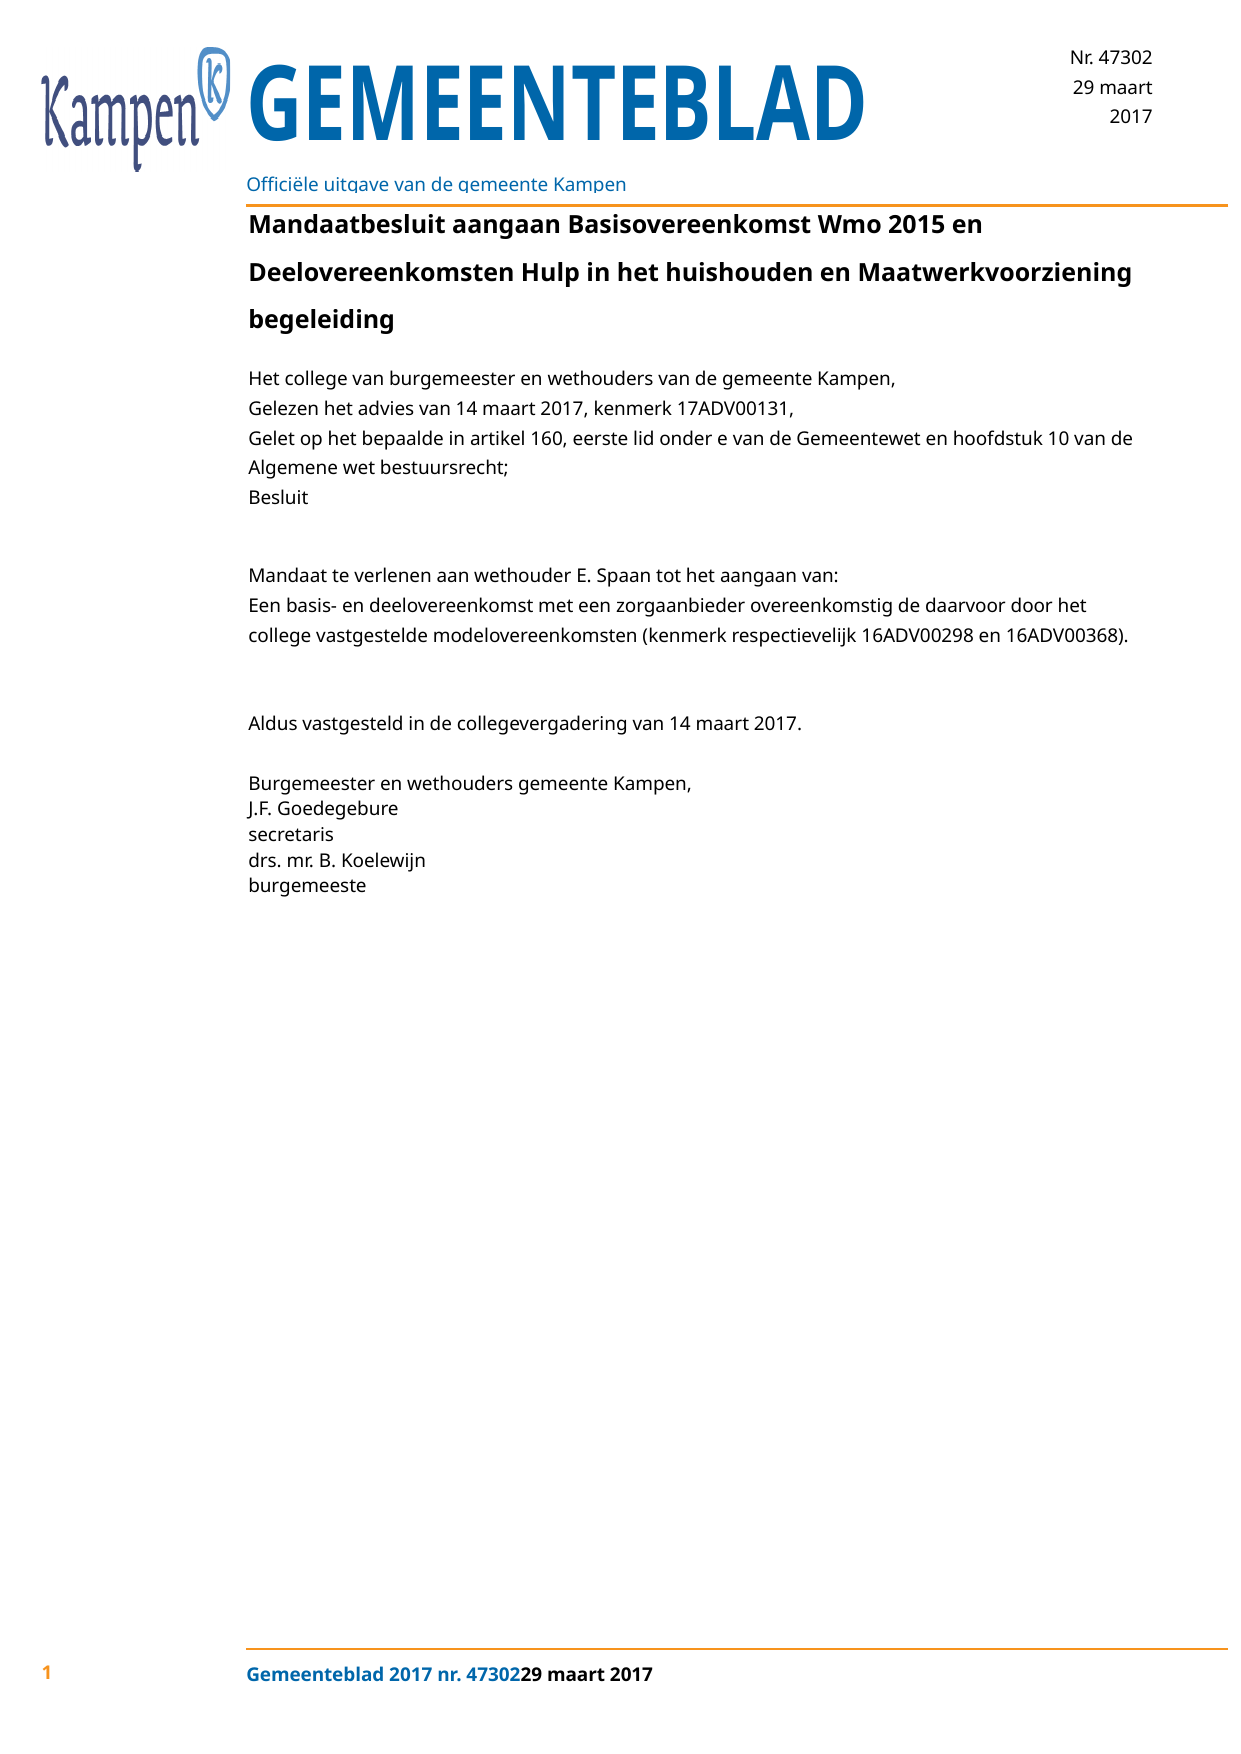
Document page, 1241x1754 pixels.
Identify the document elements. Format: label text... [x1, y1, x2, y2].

text secretaris [248, 821, 1152, 847]
text Gelet op het bepaalde in artikel 160, eerste lid onder e van de Gemeentewet en hoofdstuk 10 van de Algemene wet bestuursrecht; [248, 425, 1152, 480]
text Gelezen het advies van 14 maart 2017, kenmerk 17ADV00131, [248, 395, 1152, 421]
text Een basis- en deelovereenkomst met een zorgaanbieder overeenkomstig de daarvoor door het college vastgestelde modelovereenkomsten (kenmerk respectievelijk 16ADV00298 en 16ADV00368). [248, 592, 1152, 648]
text Het college van burgemeester en wethouders van de gemeente Kampen, [248, 366, 1152, 391]
text J.F. Goedegebure [248, 796, 1152, 821]
text Mandaatbesluit aangaan Basisovereenkomst Wmo 2015 en Deelovereenkomsten Hulp in het huishouden en Maatwerkvoorziening begeleiding [248, 207, 1152, 336]
text Burgemeester en wethouders gemeente Kampen, [248, 770, 1152, 796]
picture [41, 47, 231, 172]
text Mandaat te verlenen aan wethouder E. Spaan tot het aangaan van: [248, 563, 1152, 588]
text drs. mr. B. Koelewijn [248, 847, 1152, 873]
text Besluit [248, 484, 1152, 509]
text Aldus vastgesteld in de collegevergadering van 14 maart 2017. [248, 711, 1152, 736]
text burgemeeste [248, 873, 1152, 898]
